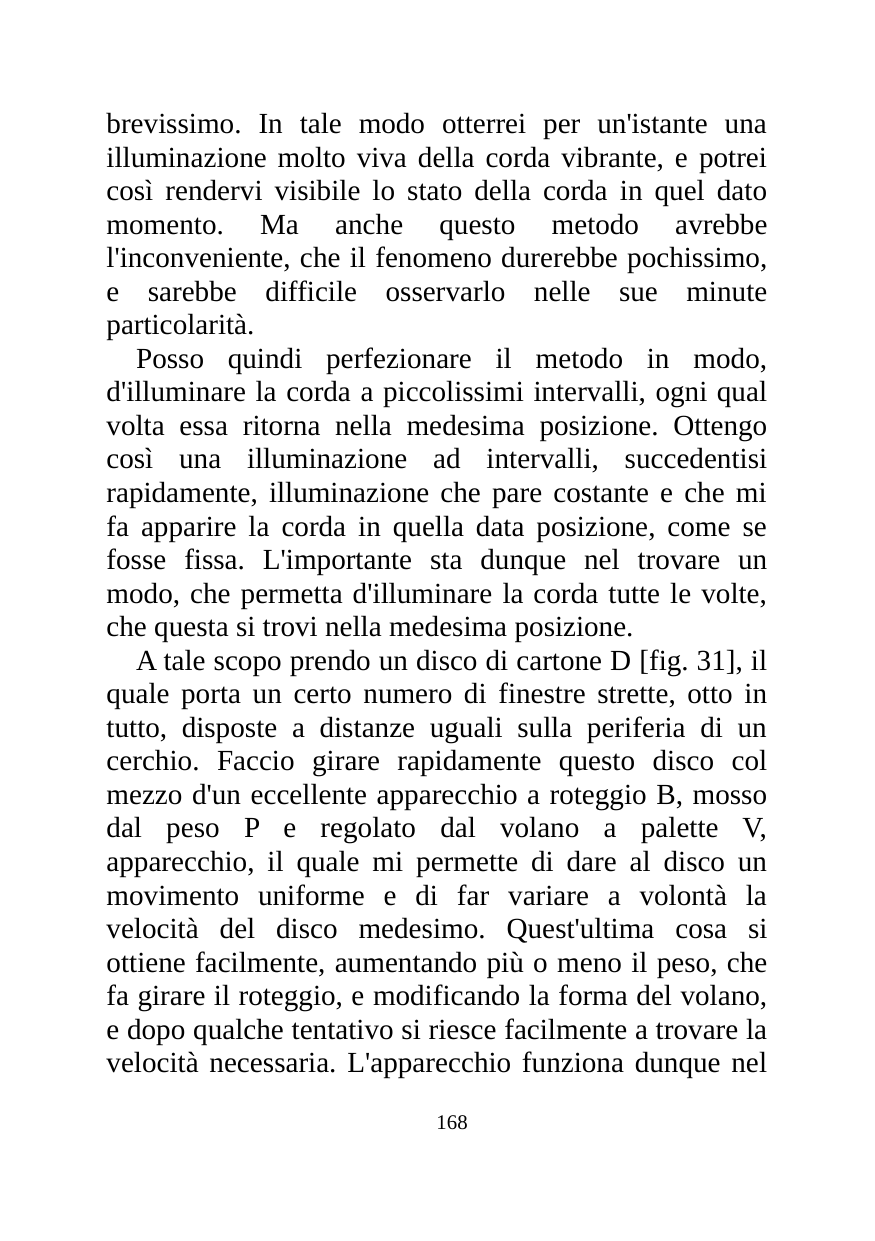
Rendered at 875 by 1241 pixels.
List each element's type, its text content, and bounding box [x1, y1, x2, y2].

text A tale scopo prendo un disco di cartone D [fig. 31], il quale porta un certo numero di finestre strette, otto in tutto, disposte a distanze uguali sulla periferia di un cerchio. Faccio girare rapidamente questo disco col mezzo d'un eccellente apparecchio a roteggio B, mosso dal peso P e regolato dal volano a palette V, apparecchio, il quale mi permette di dare al disco un movimento uniforme e di far variare a volontà la velocità del disco medesimo. Quest'ultima cosa si ottiene facilmente, aumentando più o meno il peso, che fa girare il roteggio, e modificando la forma del volano, e dopo qualche tentativo si riesce facilmente a trovare la velocità necessaria. L'apparecchio funziona dunque nel [106, 643, 768, 1079]
text brevissimo. In tale modo otterrei per un'istante una illuminazione molto viva della corda vibrante, e potrei così rendervi visibile lo stato della corda in quel dato momento. Ma anche questo metodo avrebbe l'inconveniente, che il fenomeno durerebbe pochissimo, e sarebbe difficile osservarlo nelle sue minute particolarità. [106, 106, 768, 341]
text Posso quindi perfezionare il metodo in modo, d'illuminare la corda a piccolissimi intervalli, ogni qual volta essa ritorna nella medesima posizione. Ottengo così una illuminazione ad intervalli, succedentisi rapidamente, illuminazione che pare costante e che mi fa apparire la corda in quella data posizione, come se fosse fissa. L'importante sta dunque nel trovare un modo, che permetta d'illuminare la corda tutte le volte, che questa si trovi nella medesima posizione. [106, 341, 768, 643]
